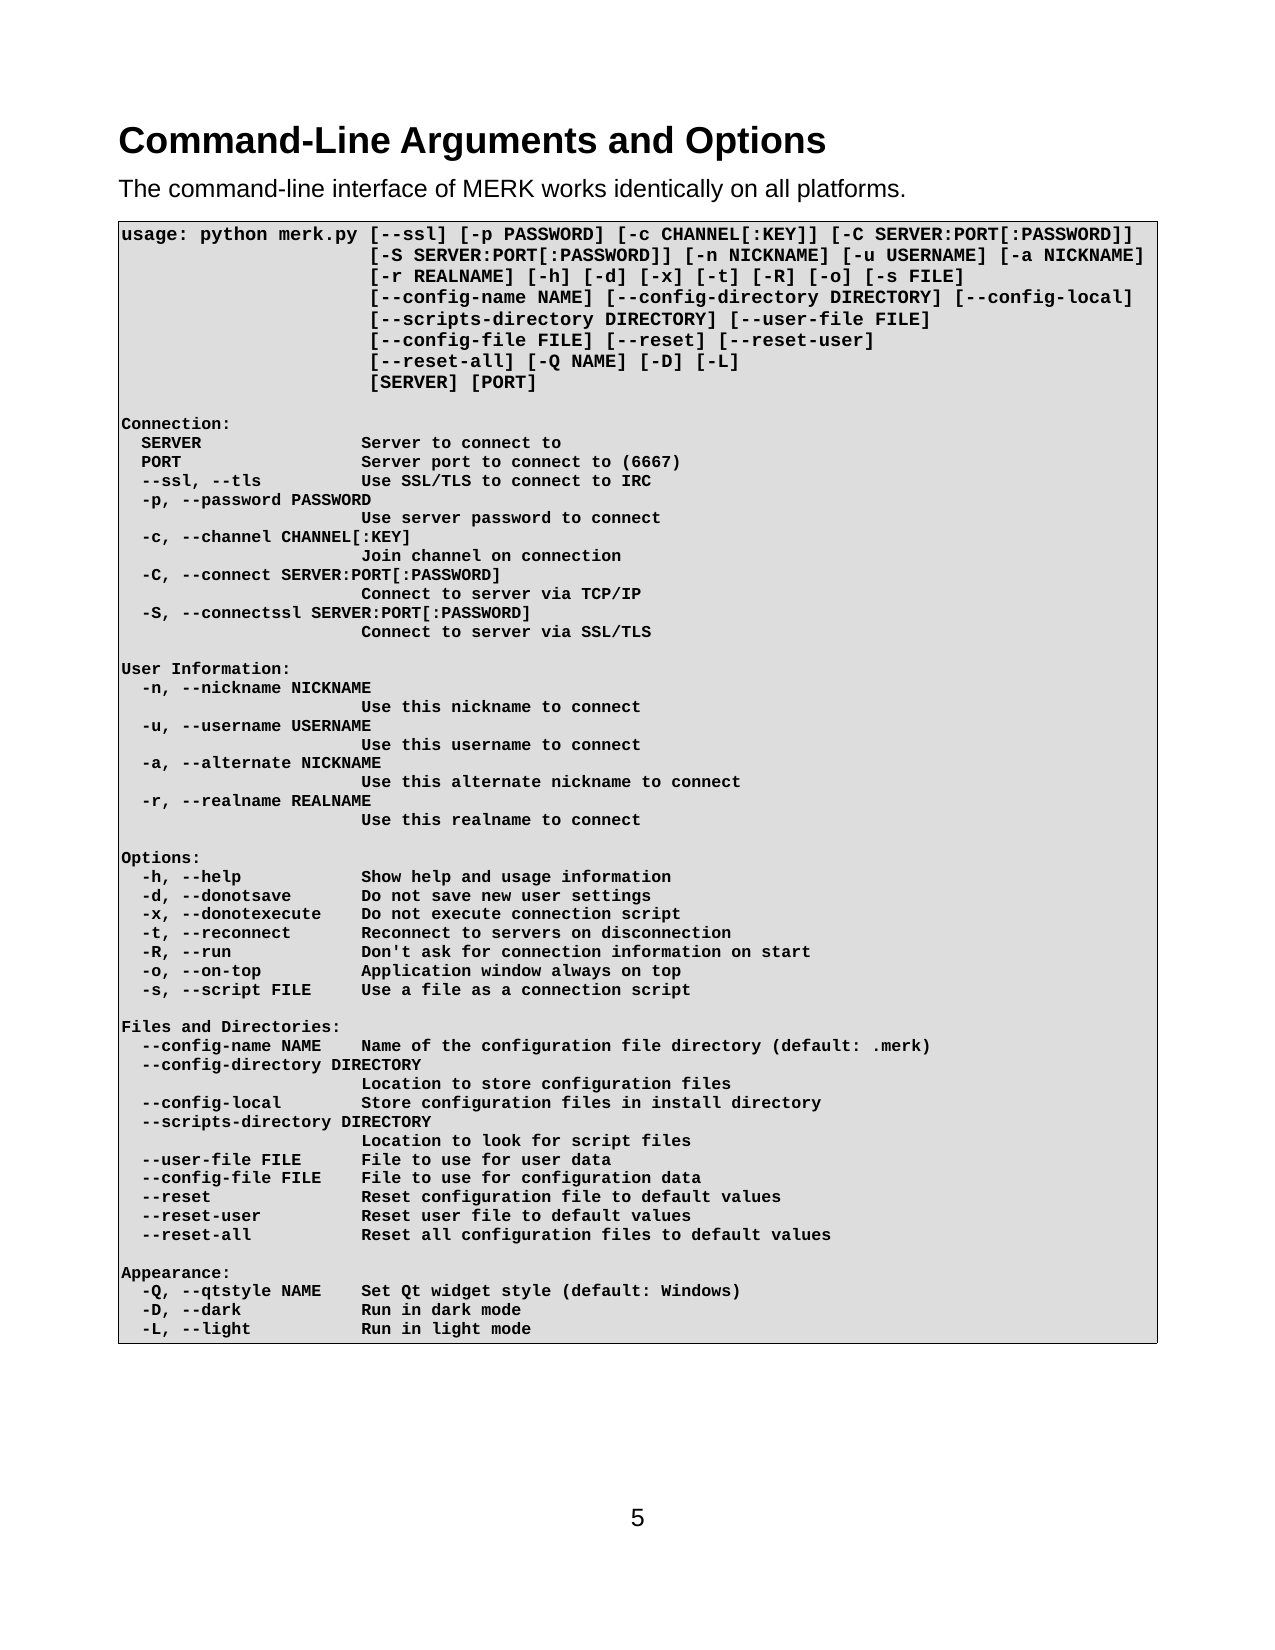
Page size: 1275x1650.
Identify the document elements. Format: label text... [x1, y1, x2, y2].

table_header usage: python merk.py [--ssl] [-p PASSWORD] [-c CHANNEL[:KEY]] [-C SERVER:PORT[:PASSWORD]] [-S SERVER:PORT[:PASSWORD]] [-n NICKNAME] [-u USERNAME] [-a NICKNAME] [-r REALNAME] [-h] [-d] [-x] [-t] [-R] [-o] [-s FILE] [--config-name NAME] [--config-directory DIRECTORY] [--config-local] [--scripts-directory DIRECTORY] [--user-file FILE] [--config-file FILE] [--reset] [--reset-user] [--reset-all] [-Q NAME] [-D] [-L] [SERVER] [PORT] Connection: SERVER Server to connect to PORT Server port to connect to (6667) --ssl, --tls Use SSL/TLS to connect to IRC -p, --password PASSWORD Use server password to connect -c, --channel CHANNEL[:KEY] Join channel on connection -C, --connect SERVER:PORT[:PASSWORD] Connect to server via TCP/IP -S, --connectssl SERVER:PORT[:PASSWORD] Connect to server via SSL/TLS User Information: -n, --nickname NICKNAME Use this nickname to connect -u, --username USERNAME Use this username to connect -a, --alternate NICKNAME Use this alternate nickname to connect -r, --realname REALNAME Use this realname to connect Options: -h, --help Show help and usage information -d, --donotsave Do not save new user settings -x, --donotexecute Do not execute connection script -t, --reconnect Reconnect to servers on disconnection -R, --run Don't ask for connection information on start -o, --on-top Application window always on top -s, --script FILE Use a file as a connection script Files and Directories: --config-name NAME Name of the configuration file directory (default: .merk) --config-directory DIRECTORY Location to store configuration files --config-local Store configuration files in install directory --scripts-directory DIRECTORY Location to look for script files --user-file FILE File to use for user data --config-file FILE File to use for configuration data --reset Reset configuration file to default values --reset-user Reset user file to default values --reset-all Reset all configuration files to default values Appearance: -Q, --qtstyle NAME Set Qt widget style (default: Windows) -D, --dark Run in dark mode -L, --light Run in light mode [119, 222, 1157, 1343]
text The command-line interface of MERK works identically on all platforms. [118, 174, 1157, 202]
subtitle Command-Line Arguments and Options [118, 118, 1157, 161]
